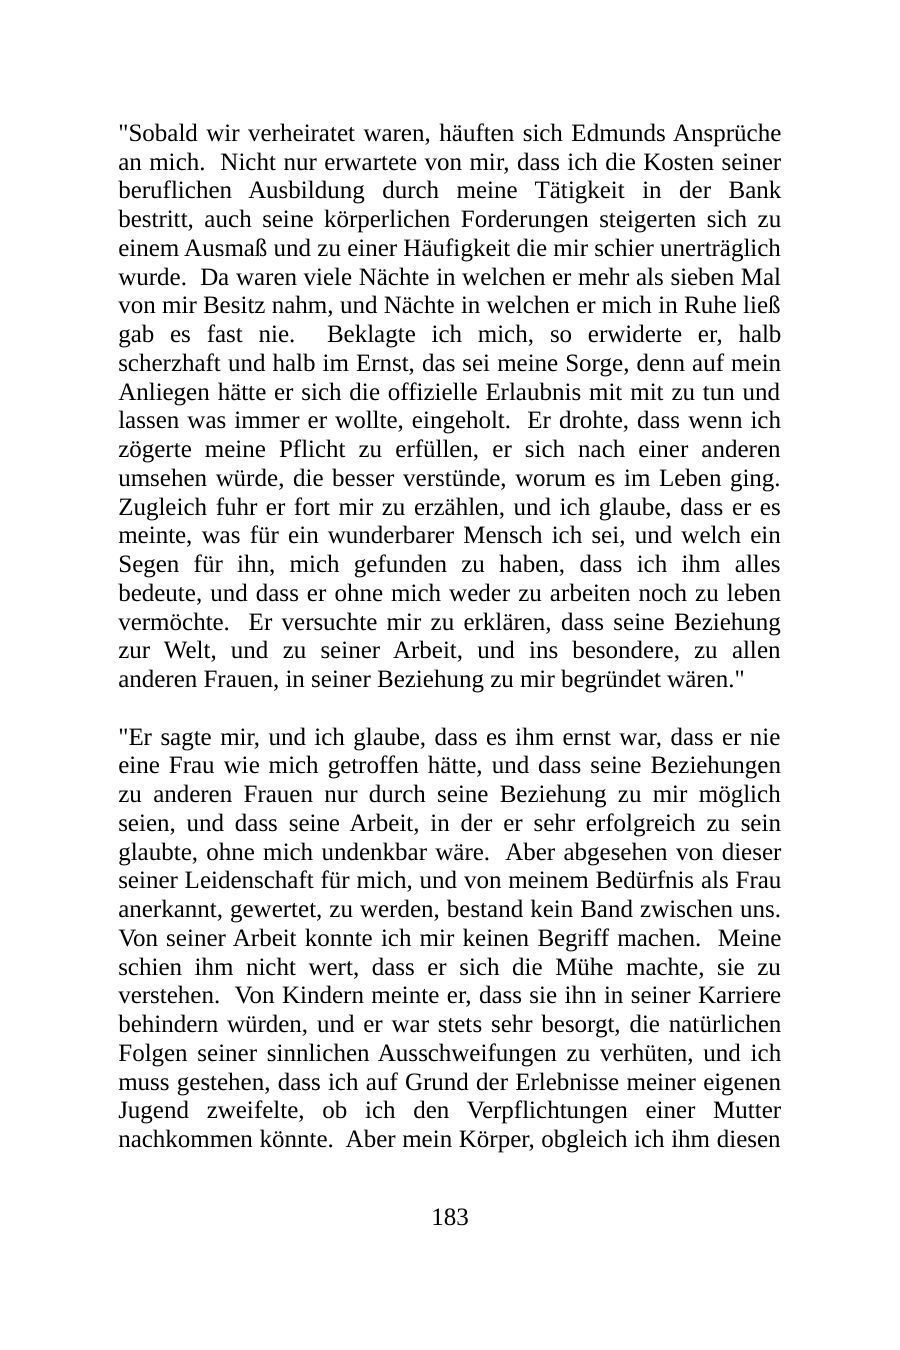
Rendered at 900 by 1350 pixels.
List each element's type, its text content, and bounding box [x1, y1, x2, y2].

text "Er sagte mir, und ich glaube, dass es ihm ernst war, dass er nie eine Frau wie mich getroffen hätte, und dass seine Beziehungen zu anderen Frauen nur durch seine Beziehung zu mir möglich seien, und dass seine Arbeit, in der er sehr erfolgreich zu sein glaubte, ohne mich undenkbar wäre. Aber abgesehen von dieser seiner Leidenschaft für mich, und von meinem Bedürfnis als Frau anerkannt, gewertet, zu werden, bestand kein Band zwischen uns. Von seiner Arbeit konnte ich mir keinen Begriff machen. Meine schien ihm nicht wert, dass er sich die Mühe machte, sie zu verstehen. Von Kindern meinte er, dass sie ihn in seiner Karriere behindern würden, und er war stets sehr besorgt, die natürlichen Folgen seiner sinnlichen Ausschweifungen zu verhüten, und ich muss gestehen, dass ich auf Grund der Erlebnisse meiner eigenen Jugend zweifelte, ob ich den Verpflichtungen einer Mutter nachkommen könnte. Aber mein Körper, obgleich ich ihm diesen [118, 722, 782, 1153]
text "Sobald wir verheiratet waren, häuften sich Edmunds Ansprüche an mich. Nicht nur erwartete von mir, dass ich die Kosten seiner beruflichen Ausbildung durch meine Tätigkeit in der Bank bestritt, auch seine körperlichen Forderungen steigerten sich zu einem Ausmaß und zu einer Häufigkeit die mir schier unerträglich wurde. Da waren viele Nächte in welchen er mehr als sieben Mal von mir Besitz nahm, und Nächte in welchen er mich in Ruhe ließ gab es fast nie. Beklagte ich mich, so erwiderte er, halb scherzhaft und halb im Ernst, das sei meine Sorge, denn auf mein Anliegen hätte er sich die offizielle Erlaubnis mit mit zu tun und lassen was immer er wollte, eingeholt. Er drohte, dass wenn ich zögerte meine Pflicht zu erfüllen, er sich nach einer anderen umsehen würde, die besser verstünde, worum es im Leben ging. Zugleich fuhr er fort mir zu erzählen, und ich glaube, dass er es meinte, was für ein wunderbarer Mensch ich sei, und welch ein Segen für ihn, mich gefunden zu haben, dass ich ihm alles bedeute, und dass er ohne mich weder zu arbeiten noch zu leben vermöchte. Er versuchte mir zu erklären, dass seine Beziehung zur Welt, und zu seiner Arbeit, und ins besondere, zu allen anderen Frauen, in seiner Beziehung zu mir begründet wären." [118, 118, 782, 693]
